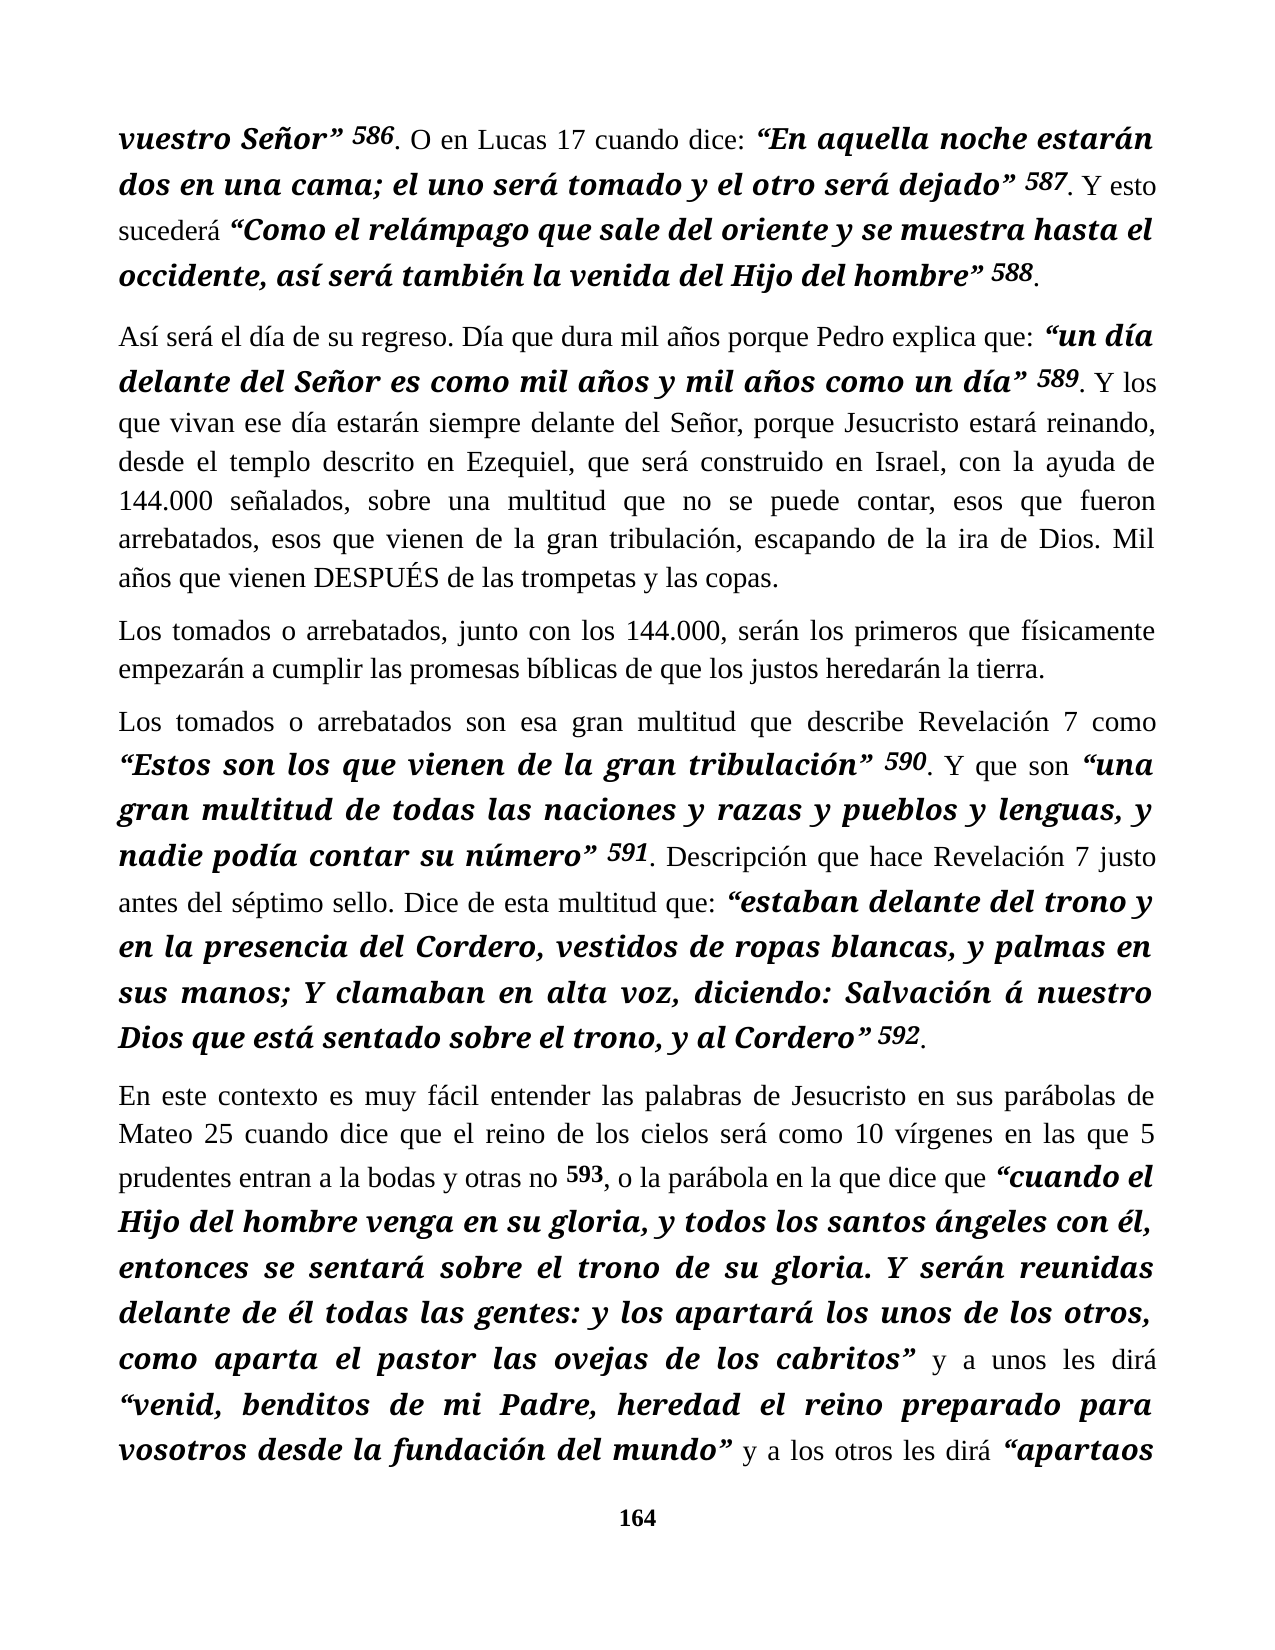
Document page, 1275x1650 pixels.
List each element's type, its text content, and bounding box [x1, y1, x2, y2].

text Así será el día de su regreso. Día que dura mil años porque Pedro explica que: “un día delante del Señor es como mil años y mil años como un día” . Y los que vivan ese día estarán siempre delante del Señor, porque Jesucristo estará reinando, desde el templo descrito en Ezequiel, que será construido en Israel, con la ayuda de 144.000 señalados, sobre una multitud que no se puede contar, esos que fueron arrebatados, esos que vienen de la gran tribulación, escapando de la ira de Dios. Mil años que vienen DESPUÉS de las trompetas y las copas. [118, 315, 1157, 593]
text En este contexto es muy fácil entender las palabras de Jesucristo en sus parábolas de Mateo 25 cuando dice que el reino de los cielos será como 10 vírgenes en las que 5 prudentes entran a la bodas y otras no , o la parábola en la que dice que “cuando el Hijo del hombre venga en su gloria, y todos los santos ángeles con él, entonces se sentará sobre el trono de su gloria. Y serán reunidas delante de él todas las gentes: y los apartará los unos de los otros, como aparta el pastor las ovejas de los cabritos” y a unos les dirá “venid, benditos de mi Padre, heredad el reino preparado para vosotros desde la fundación del mundo” y a los otros les dirá “apartaos [118, 1078, 1157, 1469]
text Los tomados o arrebatados, junto con los 144.000, serán los primeros que físicamente empezarán a cumplir las promesas bíblicas de que los justos heredarán la tierra. [118, 613, 1157, 685]
text vuestro Señor” . O en Lucas 17 cuando dice: “En aquella noche estarán dos en una cama; el uno será tomado y el otro será dejado” . Y esto sucederá “Como el relámpago que sale del oriente y se muestra hasta el occidente, así será también la venida del Hijo del hombre” . [118, 118, 1157, 295]
text Los tomados o arrebatados son esa gran multitud que describe Revelación 7 como “Estos son los que vienen de la gran tribulación” . Y que son “una gran multitud de todas las naciones y razas y pueblos y lenguas, y nadie podía contar su número” . Descripción que hace Revelación 7 justo antes del séptimo sello. Dice de esta multitud que: “estaban delante del trono y en la presencia del Cordero, vestidos de ropas blancas, y palmas en sus manos; Y clamaban en alta voz, diciendo: Salvación á nuestro Dios que está sentado sobre el trono, y al Cordero” . [118, 704, 1157, 1057]
